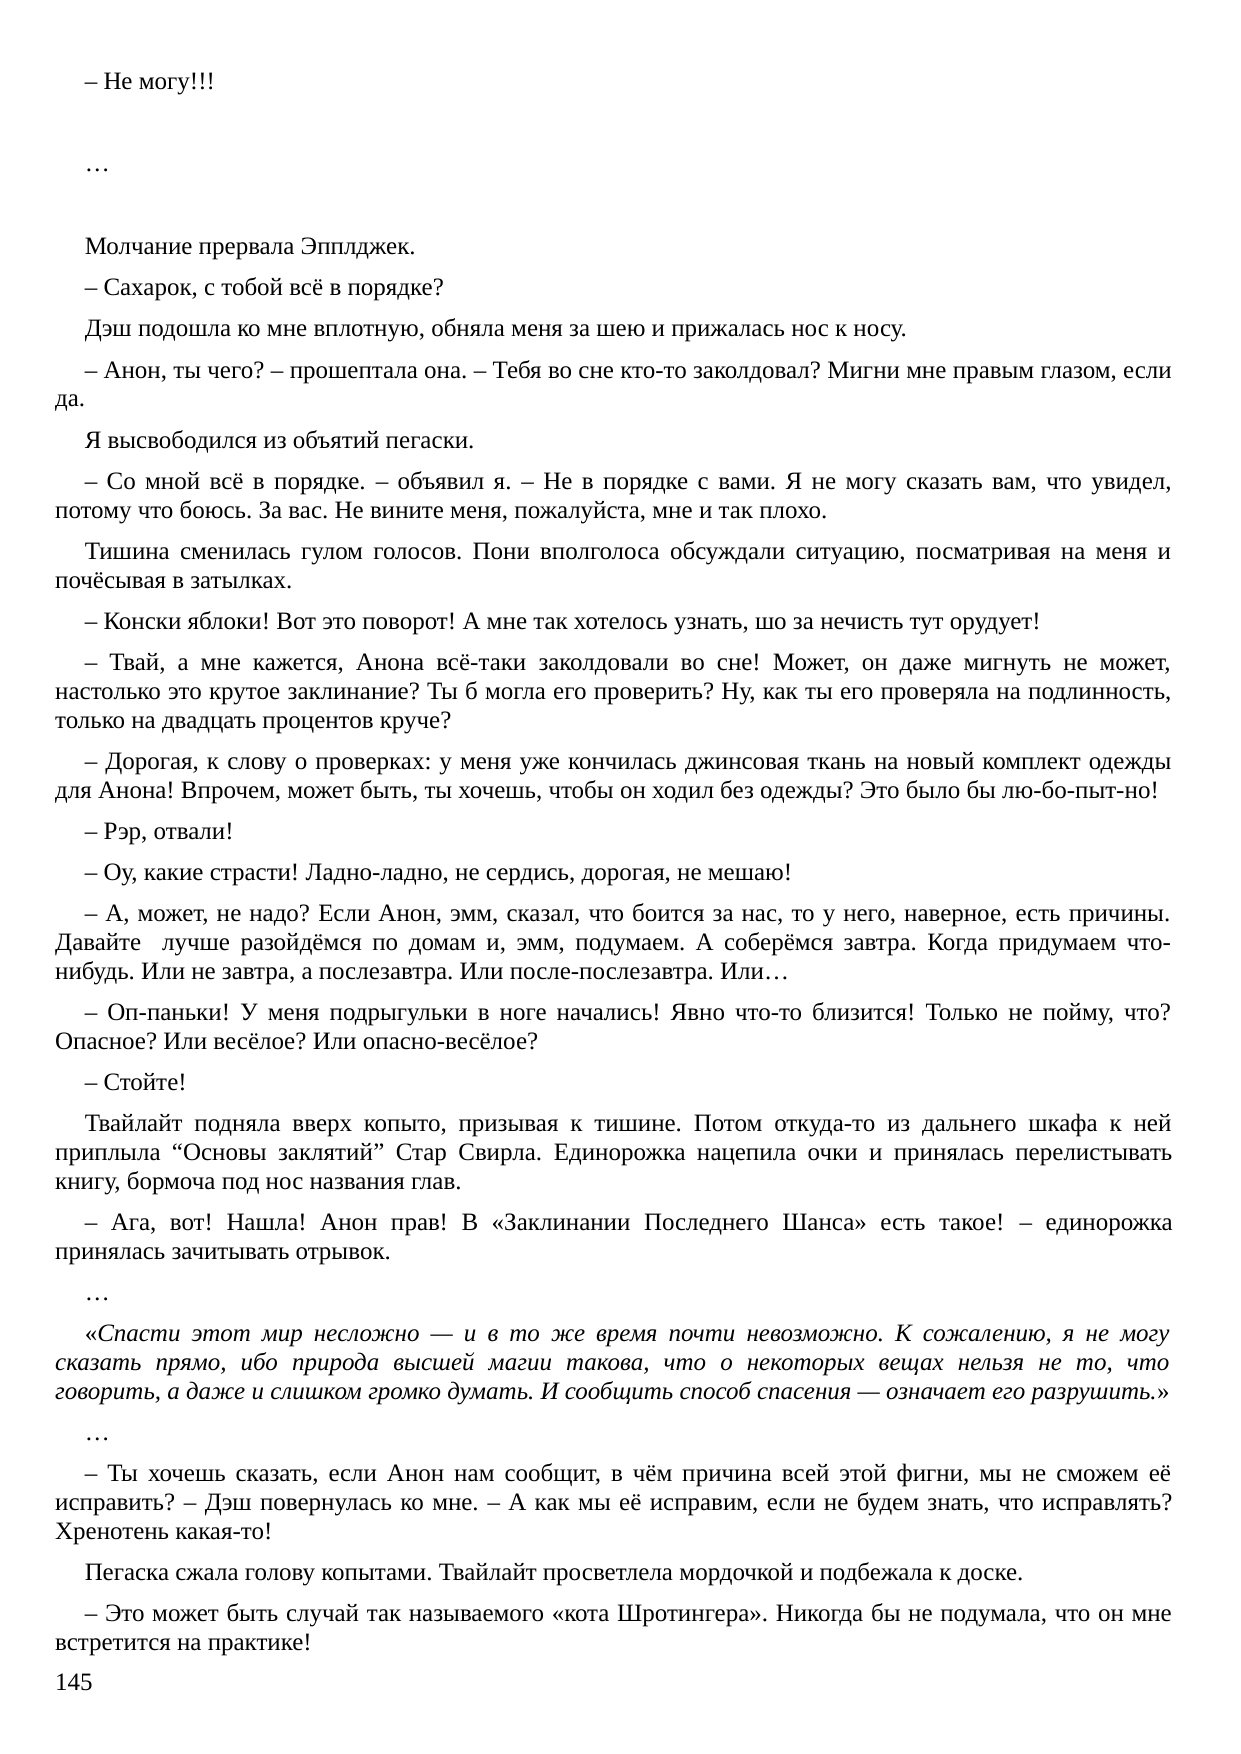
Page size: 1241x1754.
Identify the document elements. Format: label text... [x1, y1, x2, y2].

text – Ага, вот! Нашла! Анон прав! В «Заклинании Последнего Шанса» есть такое! – единорожка принялась зачитывать отрывок. [55, 1207, 1173, 1265]
text – Рэр, отвали! [55, 816, 1173, 845]
text «Спасти этот мир несложно — и в то же время почти невозможно. К сожалению, я не могу сказать прямо, ибо природа высшей магии такова, что о некоторых вещах нельзя не то, что говорить, а даже и слишком громко думать. И сообщить способ спасения — означает его разрушить.» [55, 1318, 1173, 1405]
text – Твай, а мне кажется, Анона всё-таки заколдовали во сне! Может, он даже мигнуть не может, настолько это крутое заклинание? Ты б могла его проверить? Ну, как ты его проверяла на подлинность, только на двадцать процентов круче? [55, 647, 1173, 733]
text Молчание прервала Эпплджек. [55, 231, 1173, 260]
text … [55, 1277, 1173, 1306]
text – А, может, не надо? Если Анон, эмм, сказал, что боится за нас, то у него, наверное, есть причины. Давайте лучше разойдёмся по домам и, эмм, подумаем. А соберёмся завтра. Когда придумаем что-нибудь. Или не завтра, а послезавтра. Или после-послезавтра. Или… [55, 898, 1173, 985]
text – Оп-паньки! У меня подрыгульки в ноге начались! Явно что-то близится! Только не пойму, что? Опасное? Или весёлое? Или опасно-весёлое? [55, 997, 1173, 1055]
text – Анон, ты чего? – прошептала она. – Тебя во сне кто-то заколдовал? Мигни мне правым глазом, если да. [55, 355, 1173, 412]
text Я высвободился из объятий пегаски. [55, 425, 1173, 453]
text Пегаска сжала голову копытами. Твайлайт просветлела мордочкой и подбежала к доске. [55, 1557, 1173, 1586]
text – Конски яблоки! Вот это поворот! А мне так хотелось узнать, шо за нечисть тут орудует! [55, 606, 1173, 635]
text – Не могу!!! [55, 66, 1173, 95]
text – Стойте! [55, 1067, 1173, 1096]
text Твайлайт подняла вверх копыто, призывая к тишине. Потом откуда-то из дальнего шкафа к ней приплыла “Основы заклятий” Стар Свирла. Единорожка нацепила очки и принялась перелистывать книгу, бормоча под нос названия глав. [55, 1108, 1173, 1195]
text – Дорогая, к слову о проверках: у меня уже кончилась джинсовая ткань на новый комплект одежды для Анона! Впрочем, может быть, ты хочешь, чтобы он ходил без одежды? Это было бы лю-бо-пыт-но! [55, 746, 1173, 803]
text – Оу, какие страсти! Ладно-ладно, не сердись, дорогая, не мешаю! [55, 857, 1173, 886]
text – Со мной всё в порядке. – объявил я. – Не в порядке с вами. Я не могу сказать вам, что увидел, потому что боюсь. За вас. Не вините меня, пожалуйста, мне и так плохо. [55, 466, 1173, 523]
text Дэш подошла ко мне вплотную, обняла меня за шею и прижалась нос к носу. [55, 313, 1173, 342]
text – Это может быть случай так называемого «кота Шротингера». Никогда бы не подумала, что он мне встретится на практике! [55, 1598, 1173, 1656]
text … [55, 1417, 1173, 1446]
text Тишина сменилась гулом голосов. Пони вполголоса обсуждали ситуацию, посматривая на меня и почёсывая в затылках. [55, 536, 1173, 593]
text … [55, 148, 1173, 177]
text – Сахарок, с тобой всё в порядке? [55, 272, 1173, 301]
text – Ты хочешь сказать, если Анон нам сообщит, в чём причина всей этой фигни, мы не сможем её исправить? – Дэш повернулась ко мне. – А как мы её исправим, если не будем знать, что исправлять? Хренотень какая-то! [55, 1458, 1173, 1545]
